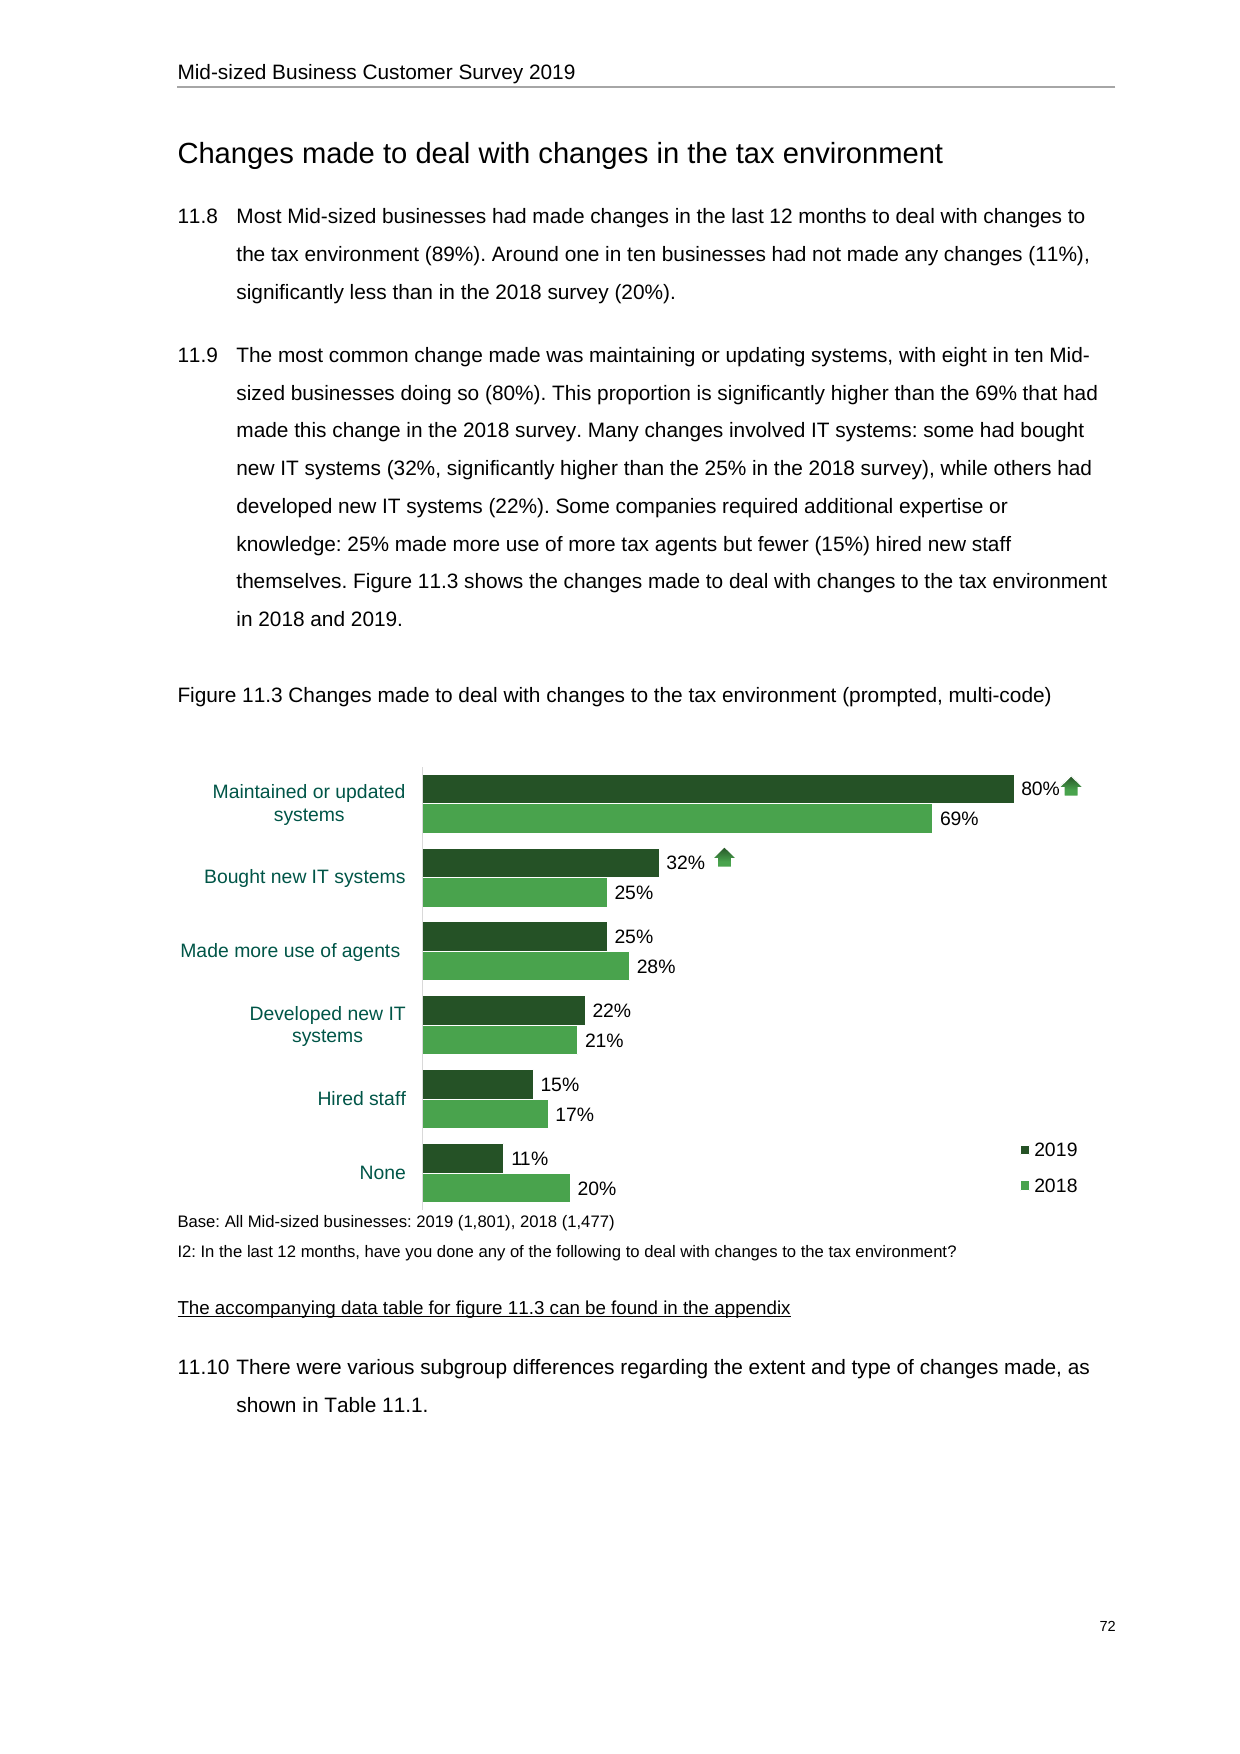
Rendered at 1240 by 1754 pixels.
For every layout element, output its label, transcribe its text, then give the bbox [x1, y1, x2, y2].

subtitle Changes made to deal with changes in the tax environment [177, 136, 1115, 179]
subtitle Figure 11.3 Changes made to deal with changes to the tax environment (prompted, multi-code) [177, 682, 1115, 706]
text The accompanying data table for figure 11.3 can be found in the appendix [177, 1297, 1115, 1324]
text Base: All Mid-sized businesses: 2019 (1,801), 2018 (1,477) I2: In the last 12 months, have you done any of the following to deal with changes to the tax environment? [177, 731, 1115, 1267]
list Most Mid-sized businesses had made changes in the last 12 months to deal with changes to the tax environment (89%). Around one in ten businesses had not made any changes (11%), significantly less than in the 2018 survey (20%). [177, 204, 1115, 311]
list There were various subgroup differences regarding the extent and type of changes made, as shown in Table 11.1. [177, 1354, 1115, 1424]
list The most common change made was maintaining or updating systems, with eight in ten Mid-sized businesses doing so (80%). This proportion is significantly higher than the 69% that had made this change in the 2018 survey. Many changes involved IT systems: some had bought new IT systems (32%, significantly higher than the 25% in the 2018 survey), while others had developed new IT systems (22%). Some companies required additional expertise or knowledge: 25% made more use of more tax agents but fewer (15%) hired new staff themselves. Figure 11.3 shows the changes made to deal with changes to the tax environment in 2018 and 2019. [177, 342, 1115, 639]
